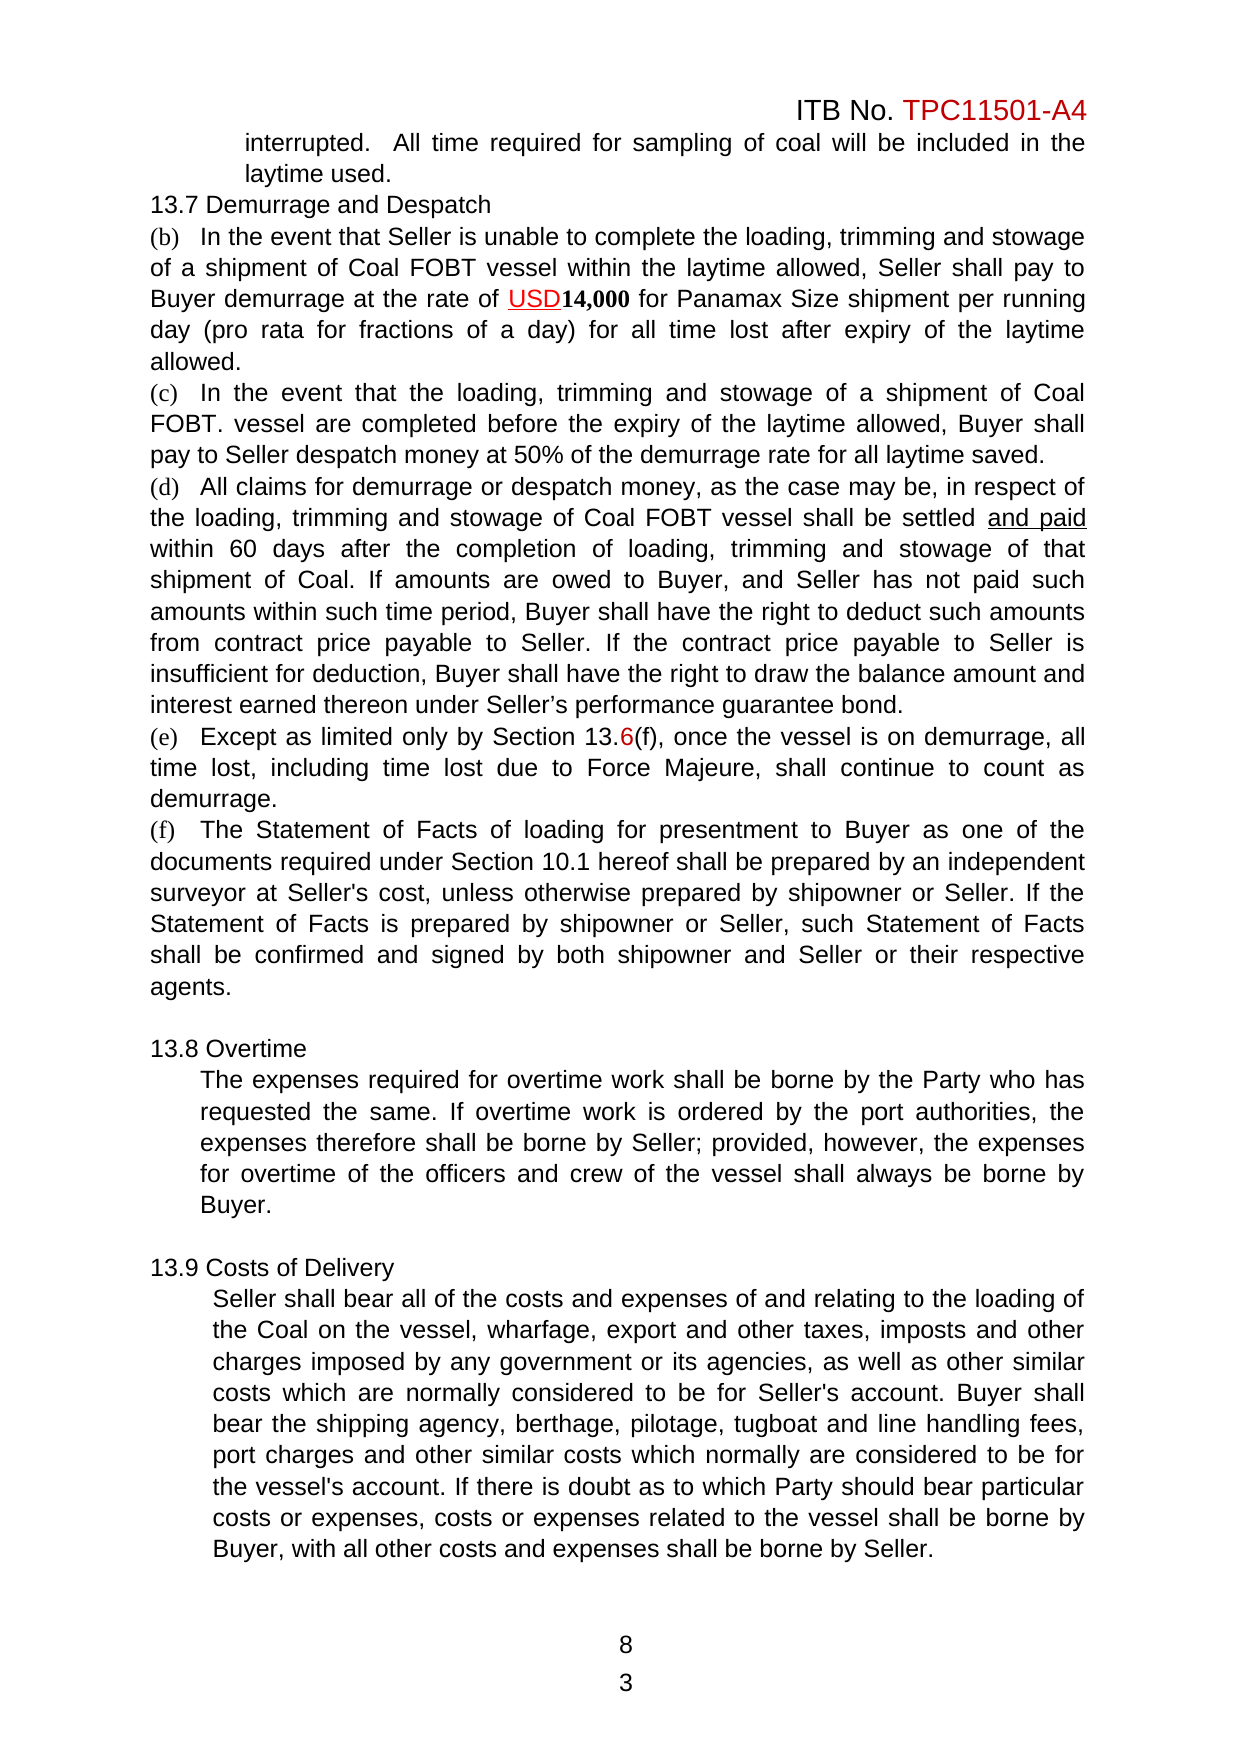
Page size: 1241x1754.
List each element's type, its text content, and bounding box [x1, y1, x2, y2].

list The Statement of Facts of loading for presentment to Buyer as one of the documents required under Section 10.1 hereof shall be prepared by an independent surveyor at Seller's cost, unless otherwise prepared by shipowner or Seller. If the Statement of Facts is prepared by shipowner or Seller, such Statement of Facts shall be confirmed and signed by both shipowner and Seller or their respective agents. [150, 814, 1087, 1001]
list In the event that Seller is unable to complete the loading, trimming and stowage of a shipment of Coal FOBT vessel within the laytime allowed, Seller shall pay to Buyer demurrage at the rate of USD14,000 for Panamax Size shipment per running day (pro rata for fractions of a day) for all time lost after expiry of the laytime allowed. [150, 220, 1087, 376]
text The expenses required for overtime work shall be borne by the Party who has requested the same. If overtime work is ordered by the port authorities, the expenses therefore shall be borne by Seller; provided, however, the expenses for overtime of the officers and crew of the vessel shall always be borne by Buyer. [200, 1064, 1087, 1220]
text 13.9 Costs of Delivery [150, 1251, 1086, 1282]
list Except as limited only by Section 13.6(f), once the vessel is on demurrage, all time lost, including time lost due to Force Majeure, shall continue to count as demurrage. [150, 720, 1087, 814]
text 13.7 Demurrage and Despatch [150, 189, 1086, 220]
text Seller shall bear all of the costs and expenses of and relating to the loading of the Coal on the vessel, wharfage, export and other taxes, imposts and other charges imposed by any government or its agencies, as well as other similar costs which are normally considered to be for Seller's account. Buyer shall bear the shipping agency, berthage, pilotage, tugboat and line handling fees, port charges and other similar costs which normally are considered to be for the vessel's account. If there is doubt as to which Party should bear particular costs or expenses, costs or expenses related to the vessel shall be borne by Buyer, with all other costs and expenses shall be borne by Seller. [212, 1282, 1086, 1564]
list interrupted. All time required for sampling of coal will be included in the laytime used. [244, 126, 1087, 189]
list In the event that the loading, trimming and stowage of a shipment of Coal FOBT. vessel are completed before the expiry of the laytime allowed, Buyer shall pay to Seller despatch money at 50% of the demurrage rate for all laytime saved. [150, 376, 1087, 470]
text 13.8 Overtime [150, 1032, 1087, 1064]
list All claims for demurrage or despatch money, as the case may be, in respect of the loading, trimming and stowage of Coal FOBT vessel shall be settled and paid within 60 days after the completion of loading, trimming and stowage of that shipment of Coal. If amounts are owed to Buyer, and Seller has not paid such amounts within such time period, Buyer shall have the right to deduct such amounts from contract price payable to Seller. If the contract price payable to Seller is insufficient for deduction, Buyer shall have the right to draw the balance amount and interest earned thereon under Seller’s performance guarantee bond. [150, 470, 1087, 720]
